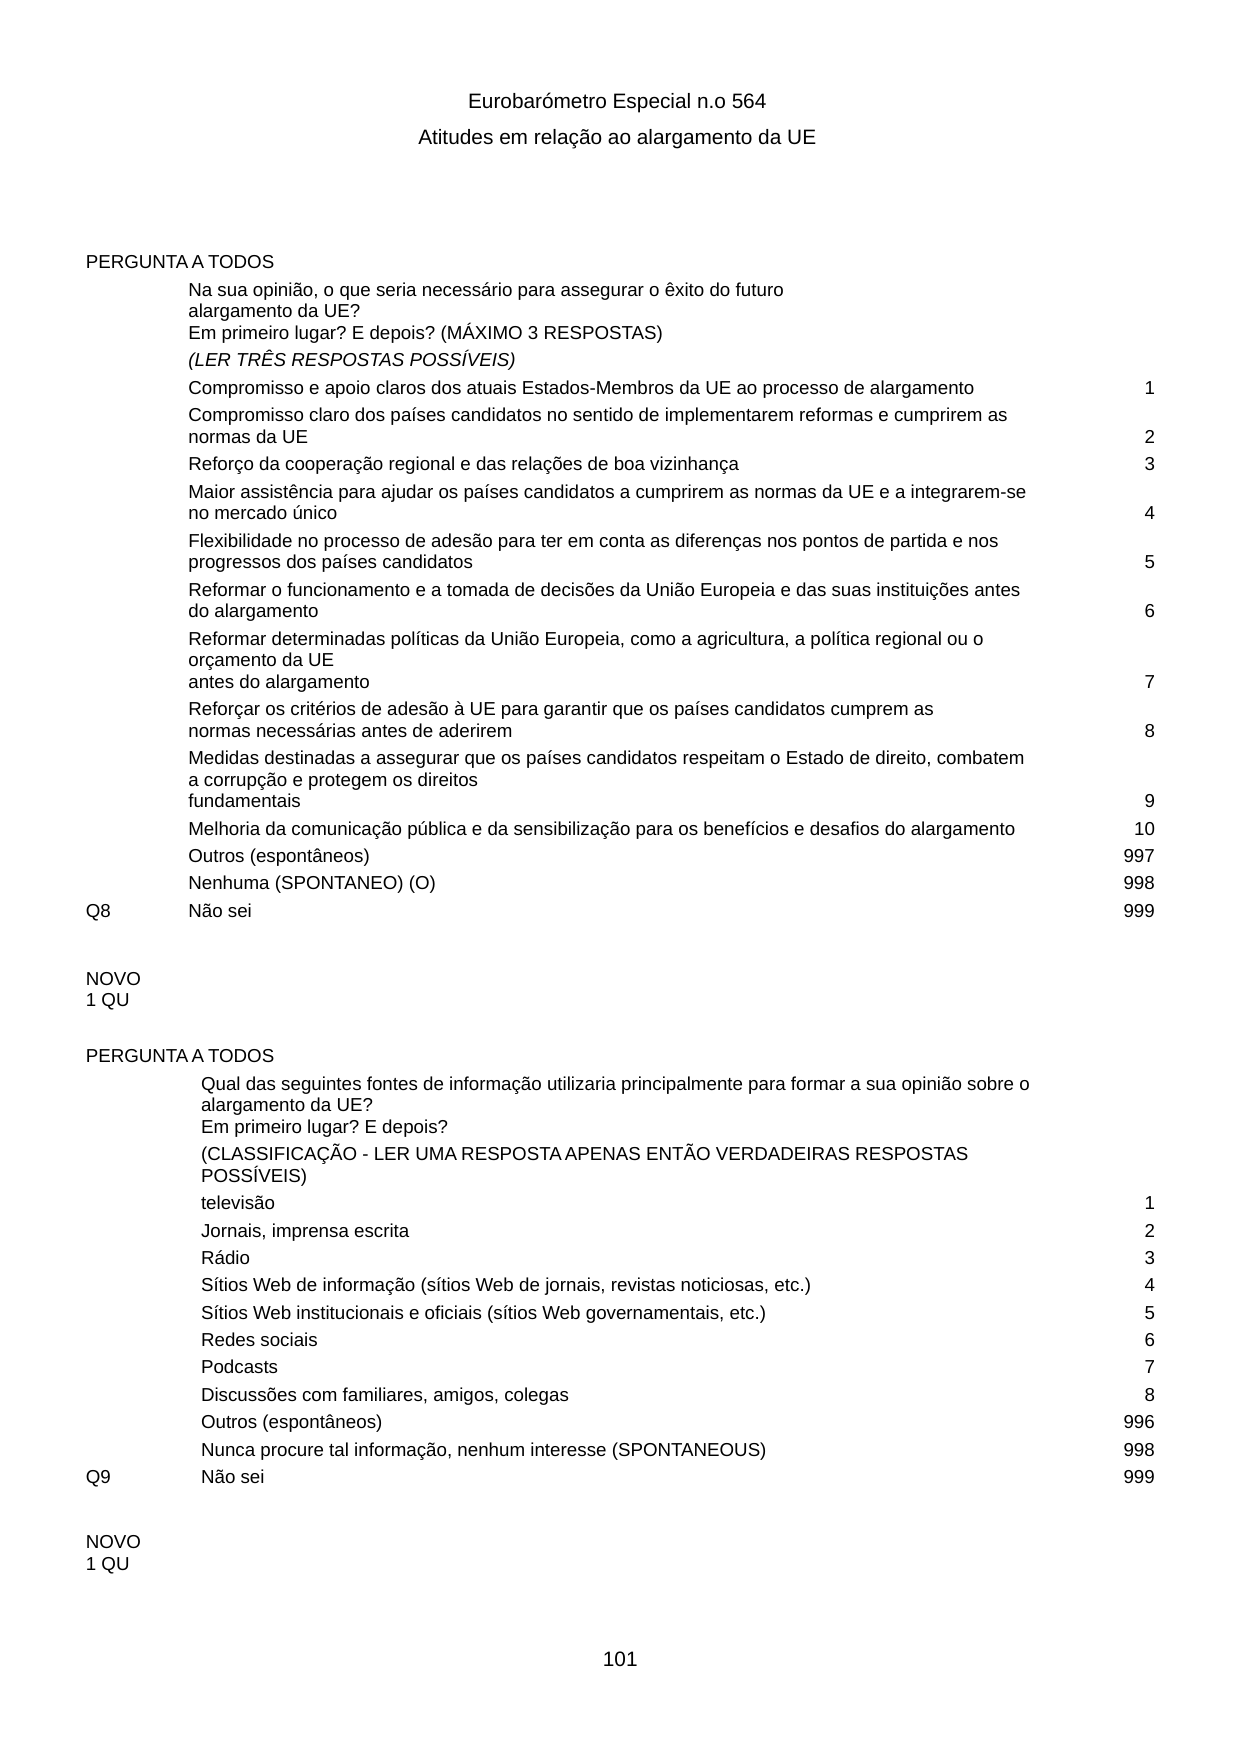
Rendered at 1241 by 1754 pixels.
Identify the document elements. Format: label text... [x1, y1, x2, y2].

table_cell 3 [1038, 1244, 1157, 1271]
table_cell Sítios Web de informação (sítios Web de jornais, revistas noticiosas, etc.) [198, 1271, 1038, 1299]
table_cell 998 [1038, 1436, 1157, 1463]
table_cell Jornais, imprensa escrita [198, 1216, 1038, 1244]
table_cell 996 [1038, 1408, 1157, 1436]
table_cell (LER TRÊS RESPOSTAS POSSÍVEIS) [185, 346, 1046, 374]
table_cell Nunca procure tal informação, nenhum interesse (SPONTANEOUS) [198, 1436, 1038, 1463]
table_cell Não sei [198, 1463, 1038, 1490]
table_cell [83, 1577, 185, 1611]
table_cell Qual das seguintes fontes de informação utilizaria principalmente para formar a sua opinião sobre o alargamento da UE? Em primeiro lugar? E depois? [198, 1070, 1046, 1140]
table_cell PERGUNTA A TODOS [83, 1014, 1046, 1069]
table_cell [1046, 1014, 1157, 1069]
table_cell 8 [1038, 1381, 1157, 1408]
table_cell Rádio [198, 1244, 1038, 1271]
table_cell televisão [198, 1189, 1038, 1216]
table_cell 6 [1038, 575, 1157, 624]
table_cell [1038, 1577, 1046, 1611]
table_cell 4 [1038, 478, 1157, 526]
table_cell 2 [1038, 1216, 1157, 1244]
table_cell [185, 1577, 198, 1611]
table_cell 5 [1038, 526, 1157, 575]
table_cell 4 [1038, 1271, 1157, 1299]
table_cell Melhoria da comunicação pública e da sensibilização para os benefícios e desafios do alargamento [185, 814, 1038, 842]
table_cell [1038, 1490, 1157, 1521]
table_cell [198, 1490, 1038, 1521]
table_cell 7 [1038, 1354, 1157, 1381]
table_cell Redes sociais [198, 1326, 1038, 1353]
table_cell Flexibilidade no processo de adesão para ter em conta as diferenças nos pontos de partida e nos progressos dos países candidatos [185, 526, 1038, 575]
table_cell 997 [1038, 842, 1157, 869]
table_cell [1046, 276, 1157, 346]
table_cell Outros (espontâneos) [185, 842, 1038, 869]
table_cell [83, 924, 185, 956]
table_cell [1046, 1521, 1157, 1577]
table_cell [1046, 1577, 1157, 1611]
table_cell Reforçar os critérios de adesão à UE para garantir que os países candidatos cumprem as normas necessárias antes de aderirem [185, 695, 1038, 744]
table_cell [185, 924, 1038, 956]
table_cell [198, 1577, 1038, 1611]
table_cell NOVO 1 QU [83, 956, 1046, 1014]
table_cell Reformar o funcionamento e a tomada de decisões da União Europeia e das suas instituições antes do alargamento [185, 575, 1038, 624]
table_cell Discussões com familiares, amigos, colegas [198, 1381, 1038, 1408]
table_cell 3 [1038, 450, 1157, 477]
table_cell Não sei [185, 897, 1038, 924]
table_cell (CLASSIFICAÇÃO - LER UMA RESPOSTA APENAS ENTÃO VERDADEIRAS RESPOSTAS POSSÍVEIS) [198, 1140, 1046, 1189]
table_cell 1 [1038, 374, 1157, 401]
table_cell Podcasts [198, 1354, 1038, 1381]
table_cell NOVO 1 QU [83, 1521, 1046, 1577]
table_cell Na sua opinião, o que seria necessário para assegurar o êxito do futuro alargamento da UE? Em primeiro lugar? E depois? (MÁXIMO 3 RESPOSTAS) [185, 276, 1046, 346]
table_cell Outros (espontâneos) [198, 1408, 1038, 1436]
table_cell Maior assistência para ajudar os países candidatos a cumprirem as normas da UE e a integrarem-se no mercado único [185, 478, 1038, 526]
table_header [1046, 220, 1157, 276]
table_cell [1046, 956, 1157, 1014]
table_cell Sítios Web institucionais e oficiais (sítios Web governamentais, etc.) [198, 1299, 1038, 1326]
table_cell 9 [1038, 744, 1157, 814]
table_cell 5 [1038, 1299, 1157, 1326]
table_cell 2 [1038, 401, 1157, 450]
table_cell Reformar determinadas políticas da União Europeia, como a agricultura, a política regional ou o orçamento da UE antes do alargamento [185, 624, 1038, 695]
table_cell Compromisso e apoio claros dos atuais Estados-Membros da UE ao processo de alargamento [185, 374, 1038, 401]
table_cell Q8 [83, 276, 185, 924]
table_cell 999 [1038, 1463, 1157, 1490]
table_cell 999 [1038, 897, 1157, 924]
table_cell [1046, 1140, 1157, 1189]
table_cell Medidas destinadas a assegurar que os países candidatos respeitam o Estado de direito, combatem a corrupção e protegem os direitos fundamentais [185, 744, 1038, 814]
table_cell [1046, 346, 1157, 374]
table_cell 8 [1038, 695, 1157, 744]
table_cell Reforço da cooperação regional e das relações de boa vizinhança [185, 450, 1038, 477]
table_cell 1 [1038, 1189, 1157, 1216]
table_cell Q9 [83, 1070, 198, 1490]
table_cell 7 [1038, 624, 1157, 695]
table_cell 10 [1038, 814, 1157, 842]
table_cell Nenhuma (SPONTANEO) (O) [185, 869, 1038, 897]
table_cell [1046, 1070, 1157, 1140]
table_cell Compromisso claro dos países candidatos no sentido de implementarem reformas e cumprirem as normas da UE [185, 401, 1038, 450]
table_header PERGUNTA A TODOS [83, 220, 1046, 276]
table_cell 6 [1038, 1326, 1157, 1353]
table_cell 998 [1038, 869, 1157, 897]
table_cell [83, 1490, 198, 1521]
table_cell [1038, 924, 1157, 956]
